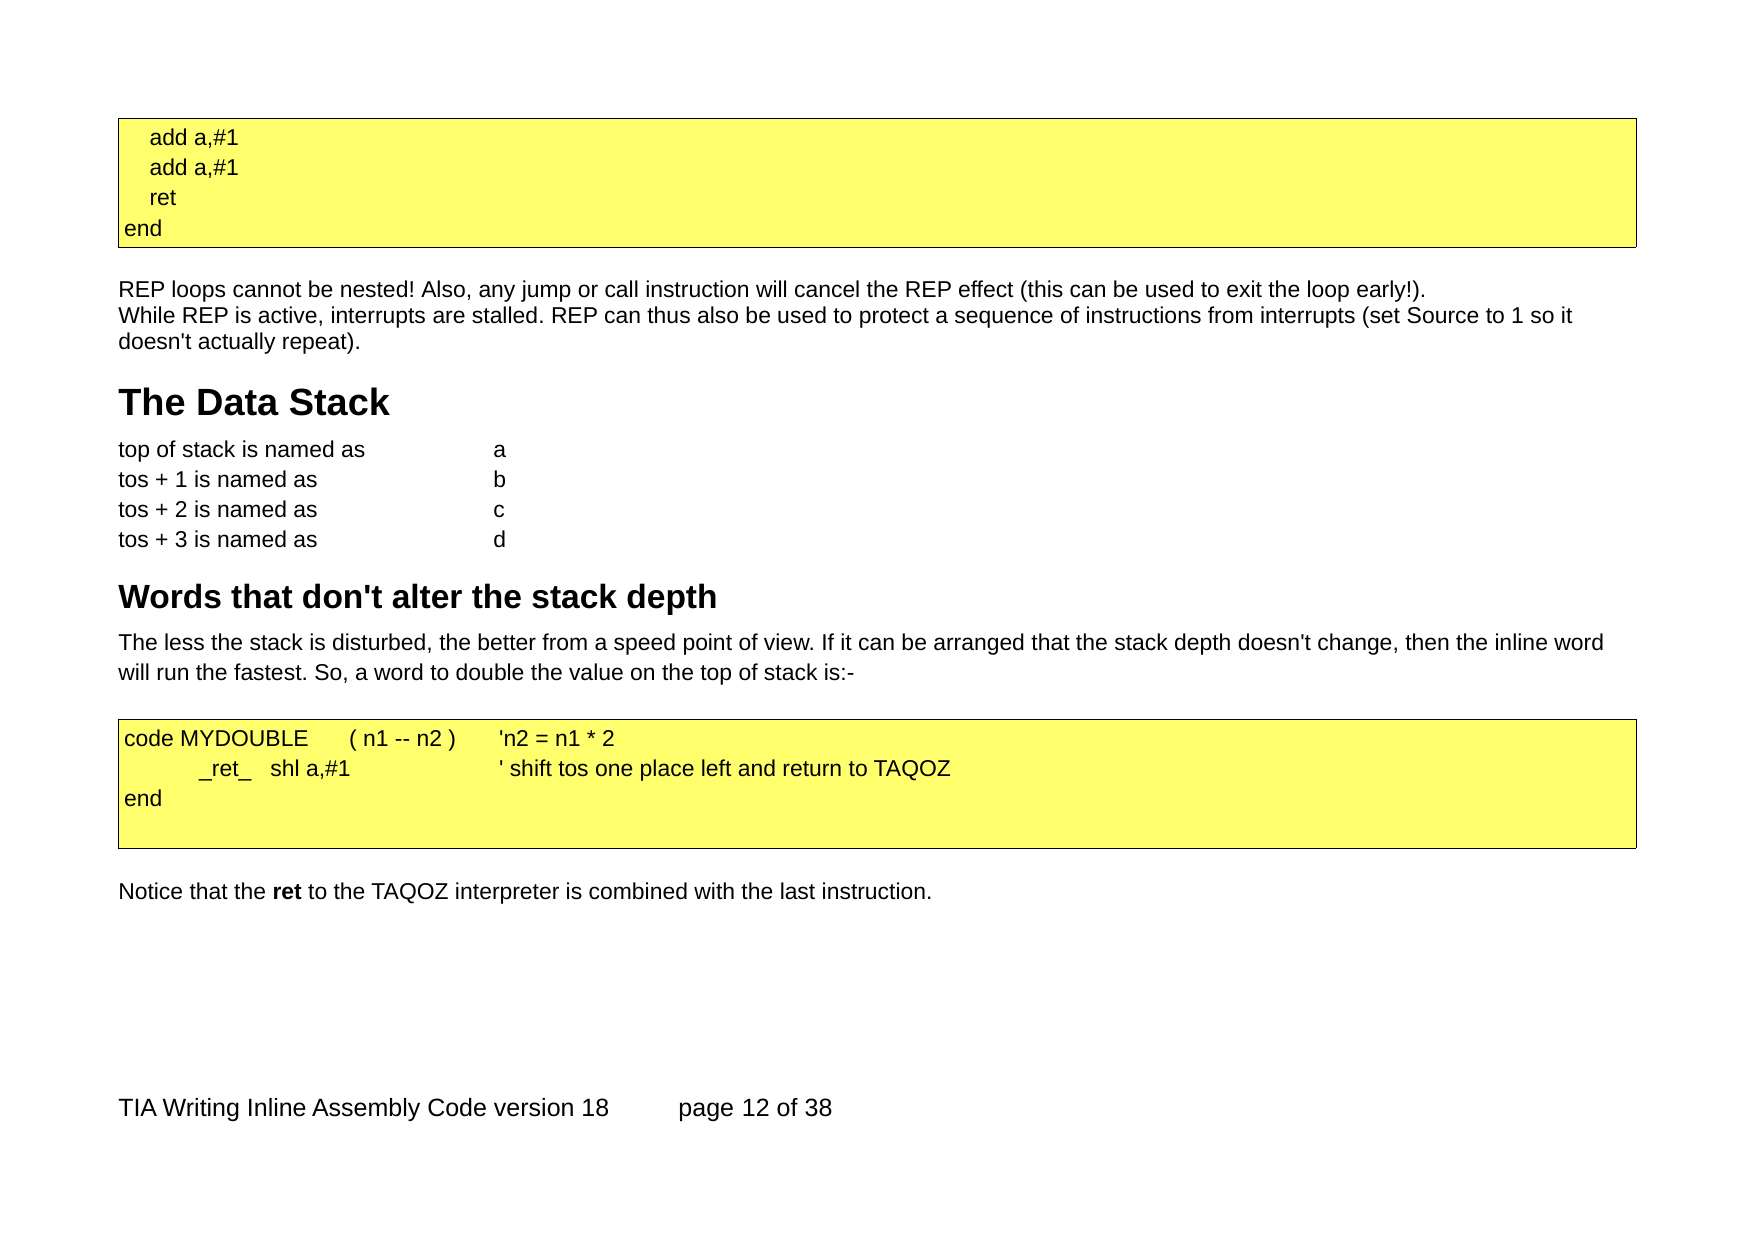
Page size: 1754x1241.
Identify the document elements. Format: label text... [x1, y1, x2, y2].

text tos + 1 is named as b [118, 466, 1636, 492]
text While REP is active, interrupts are stalled. REP can thus also be used to protect a sequence of instructions from interrupts (set Source to 1 so it doesn't actually repeat). [118, 302, 1636, 354]
table_header code MYDOUBLE ( n1 -- n2 ) 'n2 = n1 * 2 _ret_ shl a,#1 ' shift tos one place left and return to TAQOZ end [119, 720, 1636, 848]
text tos + 3 is named as d [118, 526, 1636, 553]
subtitle Words that don't alter the stack depth [118, 577, 1636, 616]
text REP loops cannot be nested! Also, any jump or call instruction will cancel the REP effect (this can be used to exit the loop early!). [118, 276, 1636, 302]
subtitle The Data Stack [118, 379, 1636, 423]
text Notice that the ret to the TAQOZ interpreter is combined with the last instruction. [118, 878, 1636, 904]
text top of stack is named as a [118, 436, 1636, 462]
text The less the stack is disturbed, the better from a speed point of view. If it can be arranged that the stack depth doesn't change, then the inline word will run the fastest. So, a word to double the value on the top of stack is:- [118, 628, 1636, 685]
table_header add a,#1 add a,#1 ret end [119, 119, 1636, 247]
text tos + 2 is named as c [118, 496, 1636, 522]
